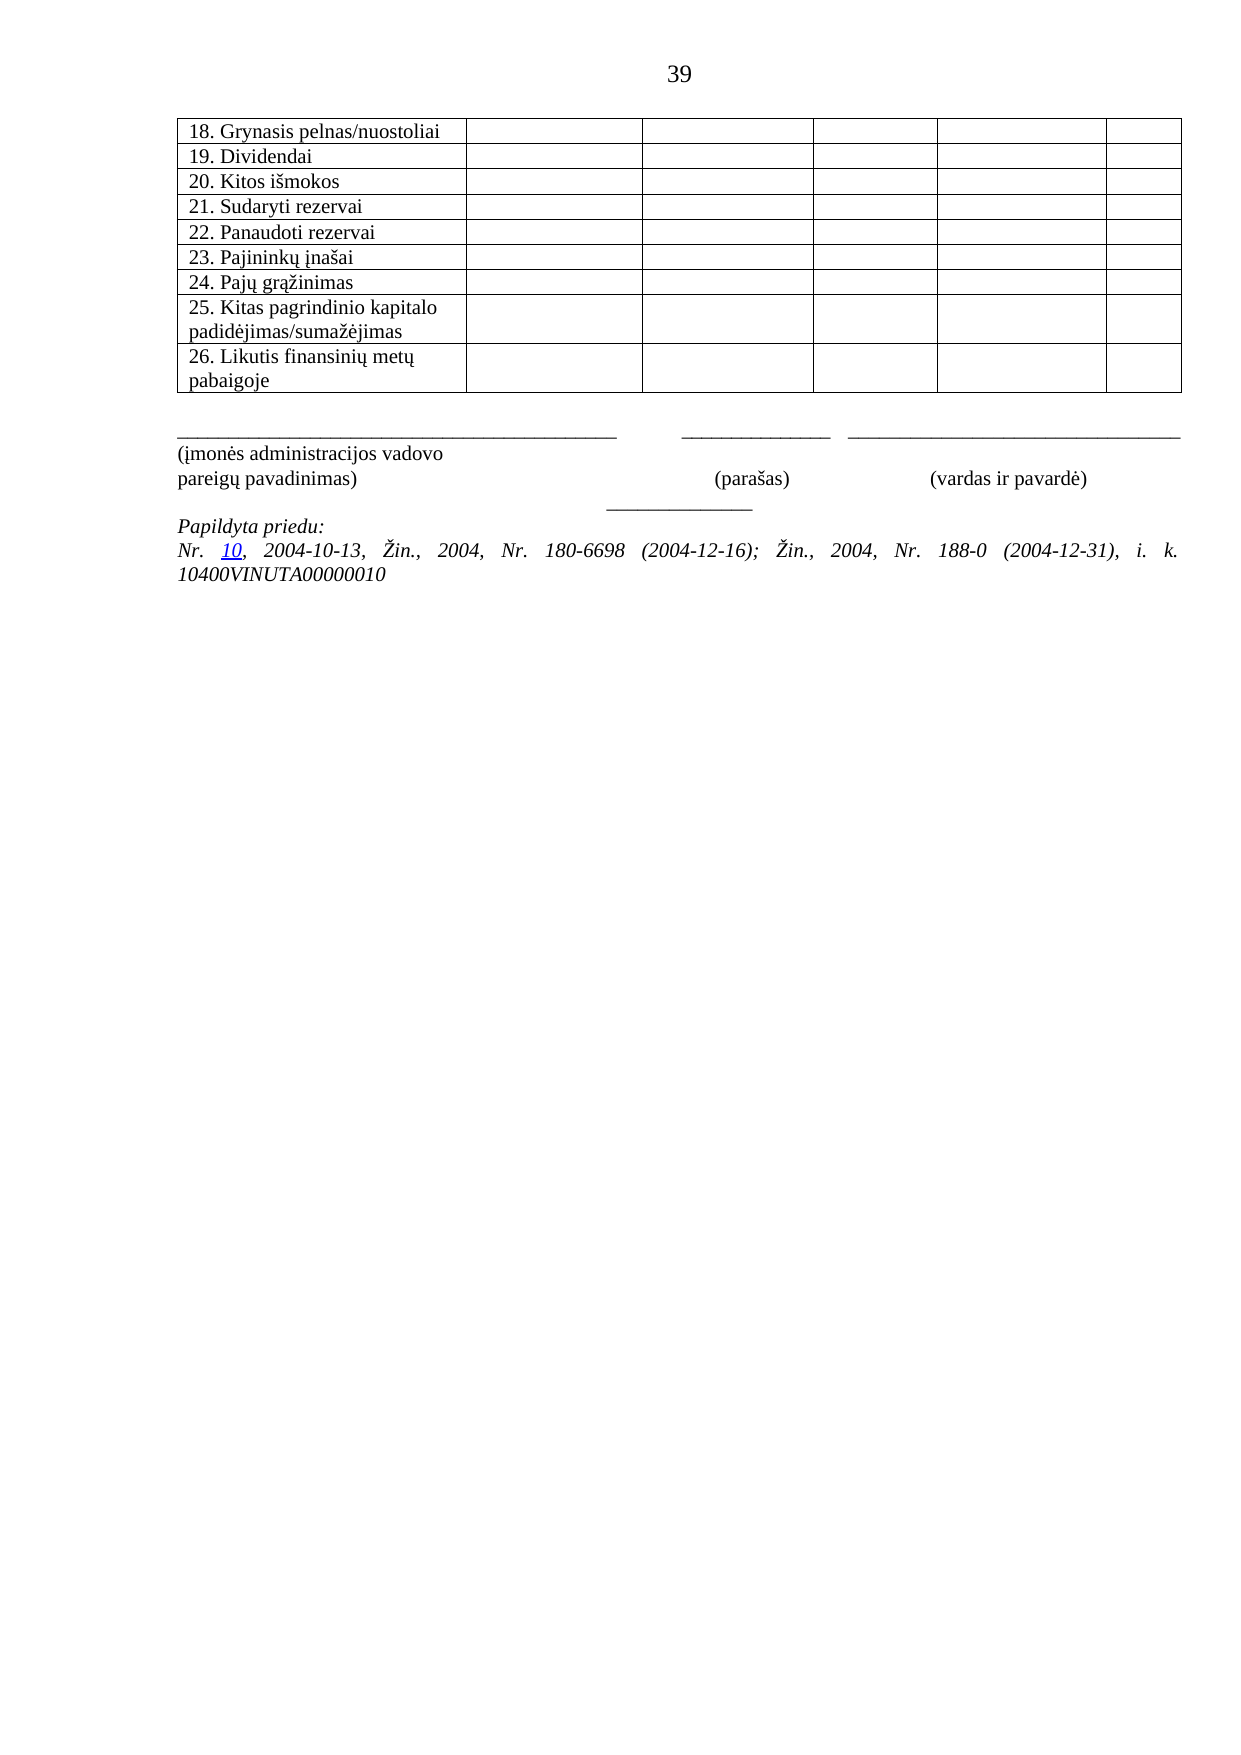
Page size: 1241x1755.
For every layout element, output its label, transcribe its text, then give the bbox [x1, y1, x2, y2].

table_cell [467, 344, 642, 392]
table_cell [814, 270, 937, 294]
table_cell 26. Likutis finansinių metų pabaigoje [178, 344, 466, 392]
table_cell [643, 119, 813, 143]
table_cell [938, 220, 1106, 244]
table_cell [938, 295, 1106, 343]
table_cell [814, 169, 937, 193]
text (įmonės administracijos vadovo [177, 441, 1181, 465]
table_cell [1107, 270, 1181, 294]
table_cell [467, 169, 642, 193]
table_cell [1107, 119, 1181, 143]
table_cell [1107, 295, 1181, 343]
table_cell [467, 295, 642, 343]
text Nr. 10, 2004-10-13, Žin., 2004, Nr. 180-6698 (2004-12-16); Žin., 2004, Nr. 188-0 (2004-12-31), i. k. 10400VINUTA00000010 [177, 538, 1181, 586]
text Papildyta priedu: [177, 513, 1181, 538]
table_cell [643, 195, 813, 218]
table_cell [467, 245, 642, 269]
table_cell [467, 220, 642, 244]
table_cell [643, 169, 813, 193]
table_cell [643, 245, 813, 269]
table_cell [814, 245, 937, 269]
table_cell [467, 119, 642, 143]
table_cell 21. Sudaryti rezervai [178, 195, 466, 218]
table_cell 18. Grynasis pelnas/nuostoliai [178, 119, 466, 143]
table_cell [938, 195, 1106, 218]
table_cell 22. Panaudoti rezervai [178, 220, 466, 244]
table_cell [1107, 169, 1181, 193]
table_cell [643, 344, 813, 392]
table_cell [814, 295, 937, 343]
table_cell [938, 270, 1106, 294]
table_cell 23. Pajininkų įnašai [178, 245, 466, 269]
table_cell [467, 195, 642, 218]
text ______________ [177, 489, 1181, 513]
table_cell [1107, 144, 1181, 168]
table_cell [643, 295, 813, 343]
table_cell [1107, 220, 1181, 244]
table_cell [814, 220, 937, 244]
table_cell [938, 119, 1106, 143]
table_cell [814, 344, 937, 392]
table_cell [1107, 195, 1181, 218]
table_cell [814, 144, 937, 168]
table_cell [814, 119, 937, 143]
table_cell [643, 220, 813, 244]
table_cell [1107, 344, 1181, 392]
table_cell 24. Pajų grąžinimas [178, 270, 466, 294]
table_cell [467, 144, 642, 168]
table_cell [643, 270, 813, 294]
table_cell [643, 144, 813, 168]
table_cell [1107, 245, 1181, 269]
table_cell 19. Dividendai [178, 144, 466, 168]
table_cell 20. Kitos išmokos [178, 169, 466, 193]
table_cell [938, 344, 1106, 392]
table_cell 25. Kitas pagrindinio kapitalo padidėjimas/sumažėjimas [178, 295, 466, 343]
table_cell [938, 169, 1106, 193]
table_cell [467, 270, 642, 294]
table_cell [814, 195, 937, 218]
text pareigų pavadinimas) (parašas) (vardas ir pavardė) [177, 465, 1181, 489]
table_cell [938, 245, 1106, 269]
table_cell [938, 144, 1106, 168]
